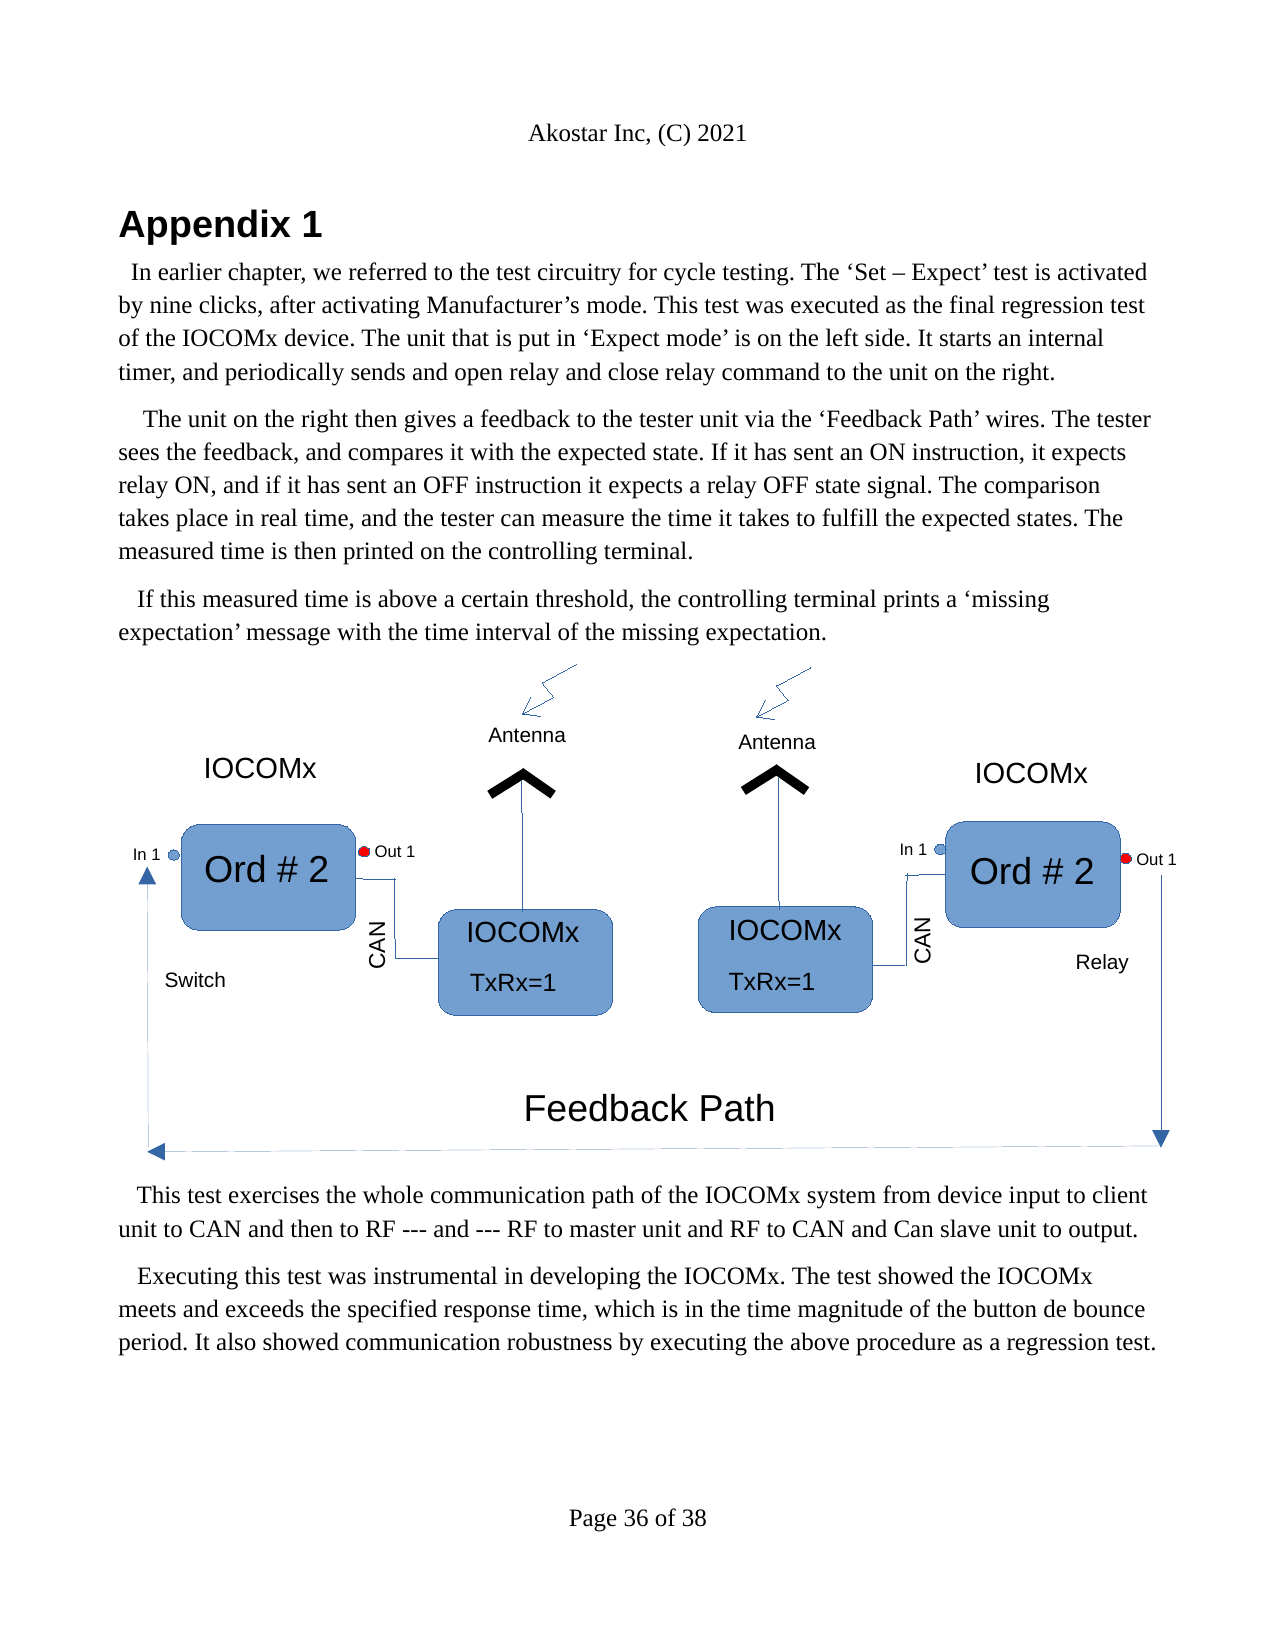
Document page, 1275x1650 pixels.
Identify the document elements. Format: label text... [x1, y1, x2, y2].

text This test exercises the whole communication path of the IOCOMx system from device input to client unit to CAN and then to RF --- and --- RF to master unit and RF to CAN and Can slave unit to output. [118, 1181, 1157, 1242]
text In earlier chapter, we referred to the test circuitry for cycle testing. The ‘Set – Expect’ test is activated by nine clicks, after activating Manufacturer’s mode. This test was executed as the final regression test of the IOCOMx device. The unit that is put in ‘Expect mode’ is on the left side. It starts an internal timer, and periodically sends and open relay and close relay command to the unit on the right. [118, 257, 1157, 385]
text Executing this test was instrumental in developing the IOCOMx. The test showed the IOCOMx meets and exceeds the specified response time, which is in the time magnitude of the button de bounce period. It also showed communication robustness by executing the above procedure as a regression test. [118, 1261, 1157, 1356]
text The unit on the right then gives a feedback to the tester unit via the ‘Feedback Path’ wires. The tester sees the feedback, and compares it with the expected state. If it has sent an ON instruction, it expects relay ON, and if it has sent an OFF instruction it expects a relay OFF state signal. The comparison takes place in real time, and the tester can measure the time it takes to fulfill the expected states. The measured time is then printed on the controlling terminal. [118, 404, 1157, 565]
text If this measured time is above a certain threshold, the controlling terminal prints a ‘missing expectation’ message with the time interval of the missing expectation. [118, 584, 1157, 646]
subtitle Appendix 1 [118, 201, 1157, 245]
